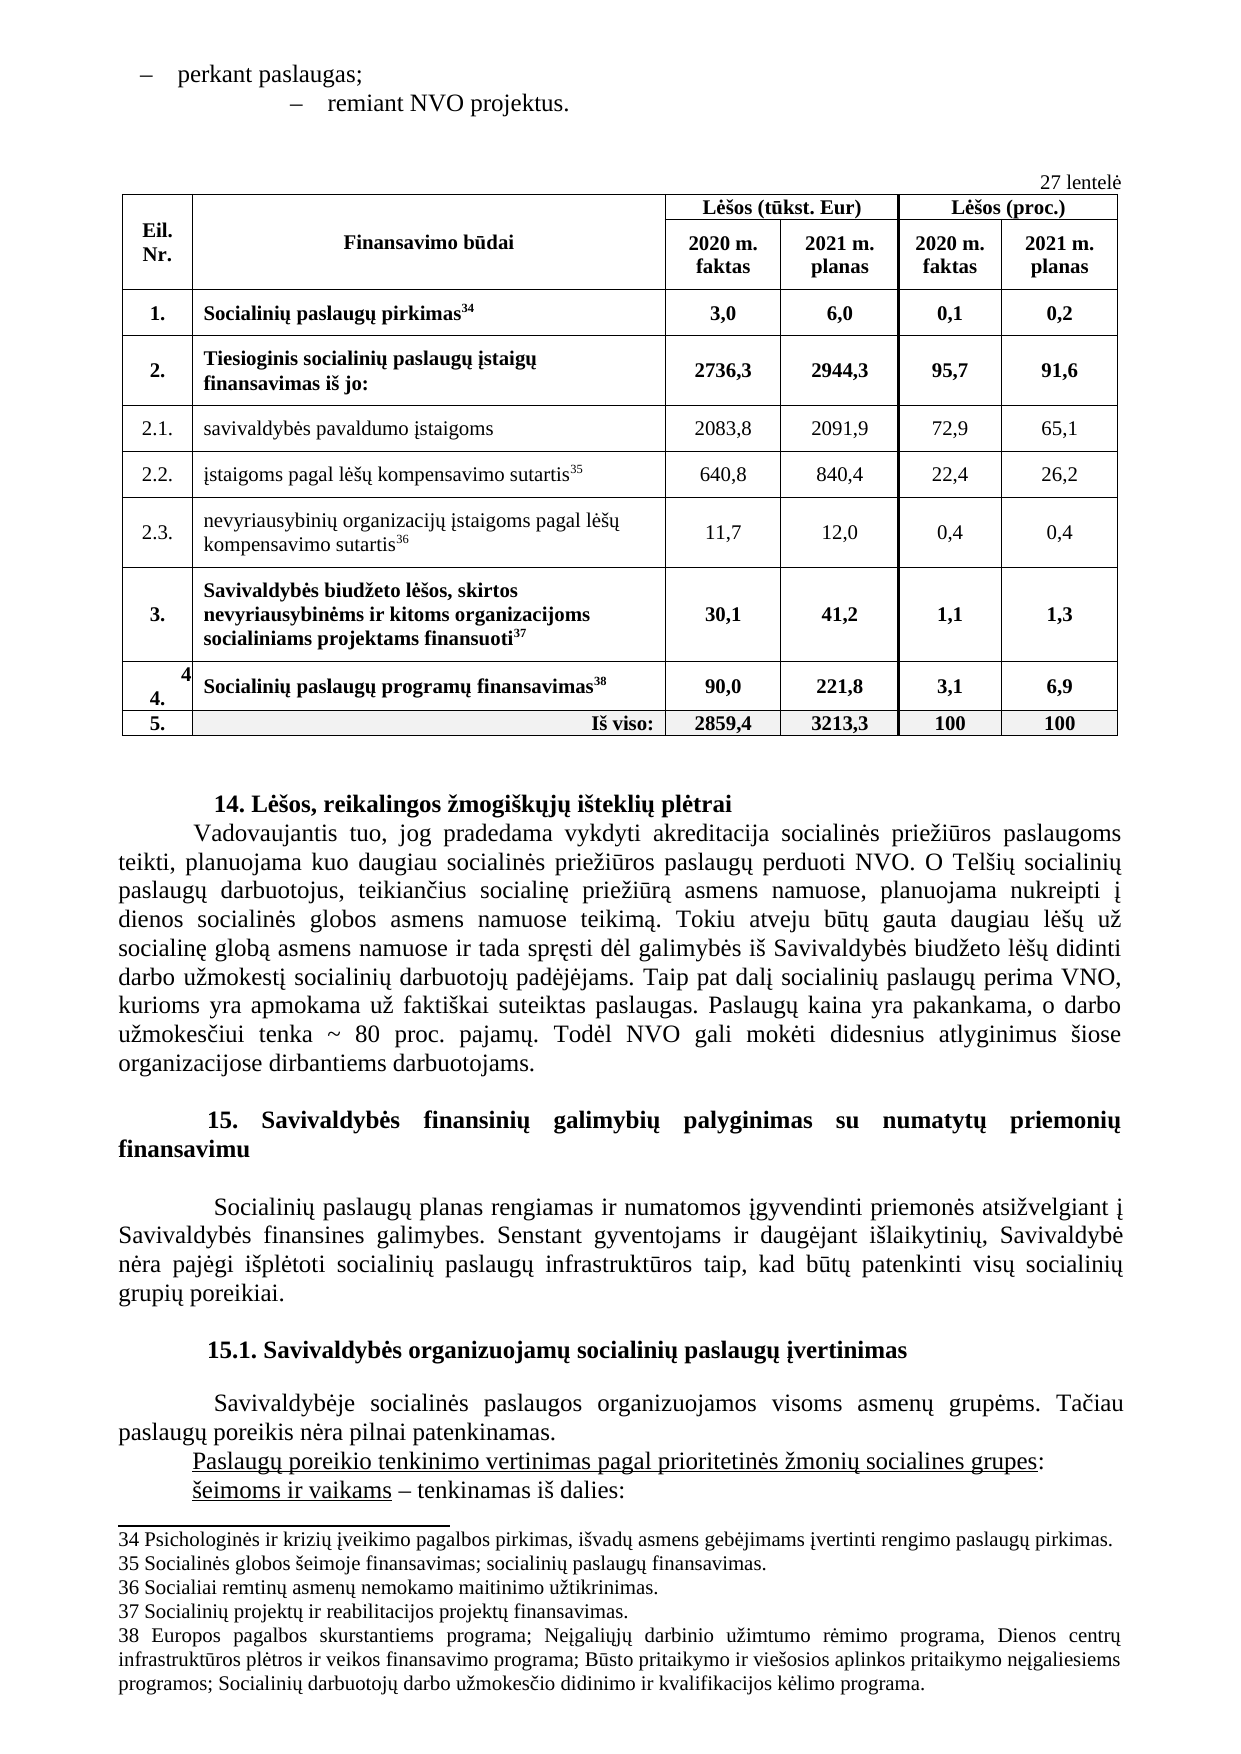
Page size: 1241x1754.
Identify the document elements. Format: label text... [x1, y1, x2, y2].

table_cell 3213,3 [781, 711, 897, 735]
table_cell 30,1 [666, 568, 780, 661]
table_cell 3. [123, 568, 192, 661]
table_cell 0,4 [900, 498, 1001, 567]
text Savivaldybėje socialinės paslaugos organizuojamos visoms asmenų grupėms. Tačiau paslaugų poreikis nėra pilnai patenkinamas. [118, 1388, 1124, 1446]
table_header Lėšos (tūkst. Eur) [666, 195, 897, 219]
text 15. Savivaldybės finansinių galimybių palyginimas su numatytų priemonių finansavimu [118, 1106, 1122, 1163]
table_header Lėšos (proc.) [900, 195, 1117, 219]
text 14. Lėšos, reikalingos žmogiškųjų išteklių plėtrai [118, 789, 1122, 818]
table_cell 26,2 [1002, 452, 1117, 497]
table_cell 90,0 [666, 662, 780, 710]
text 27 lentelė [268, 165, 1121, 194]
table_cell Savivaldybės biudžeto lėšos, skirtos nevyriausybinėms ir kitoms organizacijoms socialiniams projektams finansuoti [193, 568, 665, 661]
table_cell 2021 m. planas [1002, 220, 1117, 289]
list perkant paslaugas; [140, 59, 1122, 88]
table_cell 72,9 [900, 406, 1001, 451]
table_cell 2083,8 [666, 406, 780, 451]
table_cell 2944,3 [781, 336, 897, 405]
table_cell 221,8 [781, 662, 897, 710]
table_cell Tiesioginis socialinių paslaugų įstaigų finansavimas iš jo: [193, 336, 665, 405]
table_cell Socialinių paslaugų programų finansavimas [193, 662, 665, 710]
table_cell 2859,4 [666, 711, 780, 735]
table_cell 5. [123, 711, 192, 735]
table_cell 840,4 [781, 452, 897, 497]
table_cell 2.2. [123, 452, 192, 497]
table_cell 22,4 [900, 452, 1001, 497]
table_cell 2.1. [123, 406, 192, 451]
text Socialinių paslaugų planas rengiamas ir numatomos įgyvendinti priemonės atsižvelgiant į Savivaldybės finansines galimybes. Senstant gyventojams ir daugėjant išlaikytinių, Savivaldybė nėra pajėgi išplėtoti socialinių paslaugų infrastruktūros taip, kad būtų patenkinti visų socialinių grupių poreikiai. [118, 1192, 1124, 1307]
table_cell Iš viso: [193, 711, 665, 735]
table_cell 65,1 [1002, 406, 1117, 451]
table_cell 41,2 [781, 568, 897, 661]
text šeimoms ir vaikams – tenkinamas iš dalies: [118, 1475, 1211, 1503]
table_cell 2020 m. faktas [900, 220, 1001, 289]
table_cell 0,1 [900, 290, 1001, 335]
table_cell 2020 m. faktas [666, 220, 780, 289]
table_cell 11,7 [666, 498, 780, 567]
table_cell 3,1 [900, 662, 1001, 710]
table_cell nevyriausybinių organizacijų įstaigoms pagal lėšų kompensavimo sutartis [193, 498, 665, 567]
table_cell savivaldybės pavaldumo įstaigoms [193, 406, 665, 451]
list remiant NVO projektus. [268, 88, 1122, 117]
table_cell 2.3. [123, 498, 192, 567]
table_cell 100 [900, 711, 1001, 735]
table_cell 2736,3 [666, 336, 780, 405]
table_cell 640,8 [666, 452, 780, 497]
table_cell įstaigoms pagal lėšų kompensavimo sutartis [193, 452, 665, 497]
table_cell 91,6 [1002, 336, 1117, 405]
table_cell 0,2 [1002, 290, 1117, 335]
table_cell 12,0 [781, 498, 897, 567]
table_cell 2091,9 [781, 406, 897, 451]
text 15.1. Savivaldybės organizuojamų socialinių paslaugų įvertinimas [118, 1336, 1122, 1364]
table_cell 2. [123, 336, 192, 405]
table_cell Socialinių paslaugų pirkimas [193, 290, 665, 335]
table_cell 2021 m. planas [781, 220, 897, 289]
table_cell 1,1 [900, 568, 1001, 661]
text Paslaugų poreikio tenkinimo vertinimas pagal prioritetinės žmonių socialines grupes: [118, 1446, 1211, 1475]
table_cell 0,4 [1002, 498, 1117, 567]
table_cell 95,7 [900, 336, 1001, 405]
table_cell 1,3 [1002, 568, 1117, 661]
table_cell 100 [1002, 711, 1117, 735]
table_header Eil. Nr. [123, 195, 192, 289]
table_cell 6,0 [781, 290, 897, 335]
table_cell 3,0 [666, 290, 780, 335]
table_cell 1. [123, 290, 192, 335]
table_header Finansavimo būdai [193, 195, 665, 289]
text Vadovaujantis tuo, jog pradedama vykdyti akreditacija socialinės priežiūros paslaugoms teikti, planuojama kuo daugiau socialinės priežiūros paslaugų perduoti NVO. O Telšių socialinių paslaugų darbuotojus, teikiančius socialinę priežiūrą asmens namuose, planuojama nukreipti į dienos socialinės globos asmens namuose teikimą. Tokiu atveju būtų gauta daugiau lėšų už socialinę globą asmens namuose ir tada spręsti dėl galimybės iš Savivaldybės biudžeto lėšų didinti darbo užmokestį socialinių darbuotojų padėjėjams. Taip pat dalį socialinių paslaugų perima VNO, kurioms yra apmokama už faktiškai suteiktas paslaugas. Paslaugų kaina yra pakankama, o darbo užmokesčiui tenka ~ 80 proc. pajamų. Todėl NVO gali mokėti didesnius atlyginimus šiose organizacijose dirbantiems darbuotojams. [118, 818, 1122, 1077]
table_cell 6,9 [1002, 662, 1117, 710]
table_cell 44. [123, 662, 192, 710]
